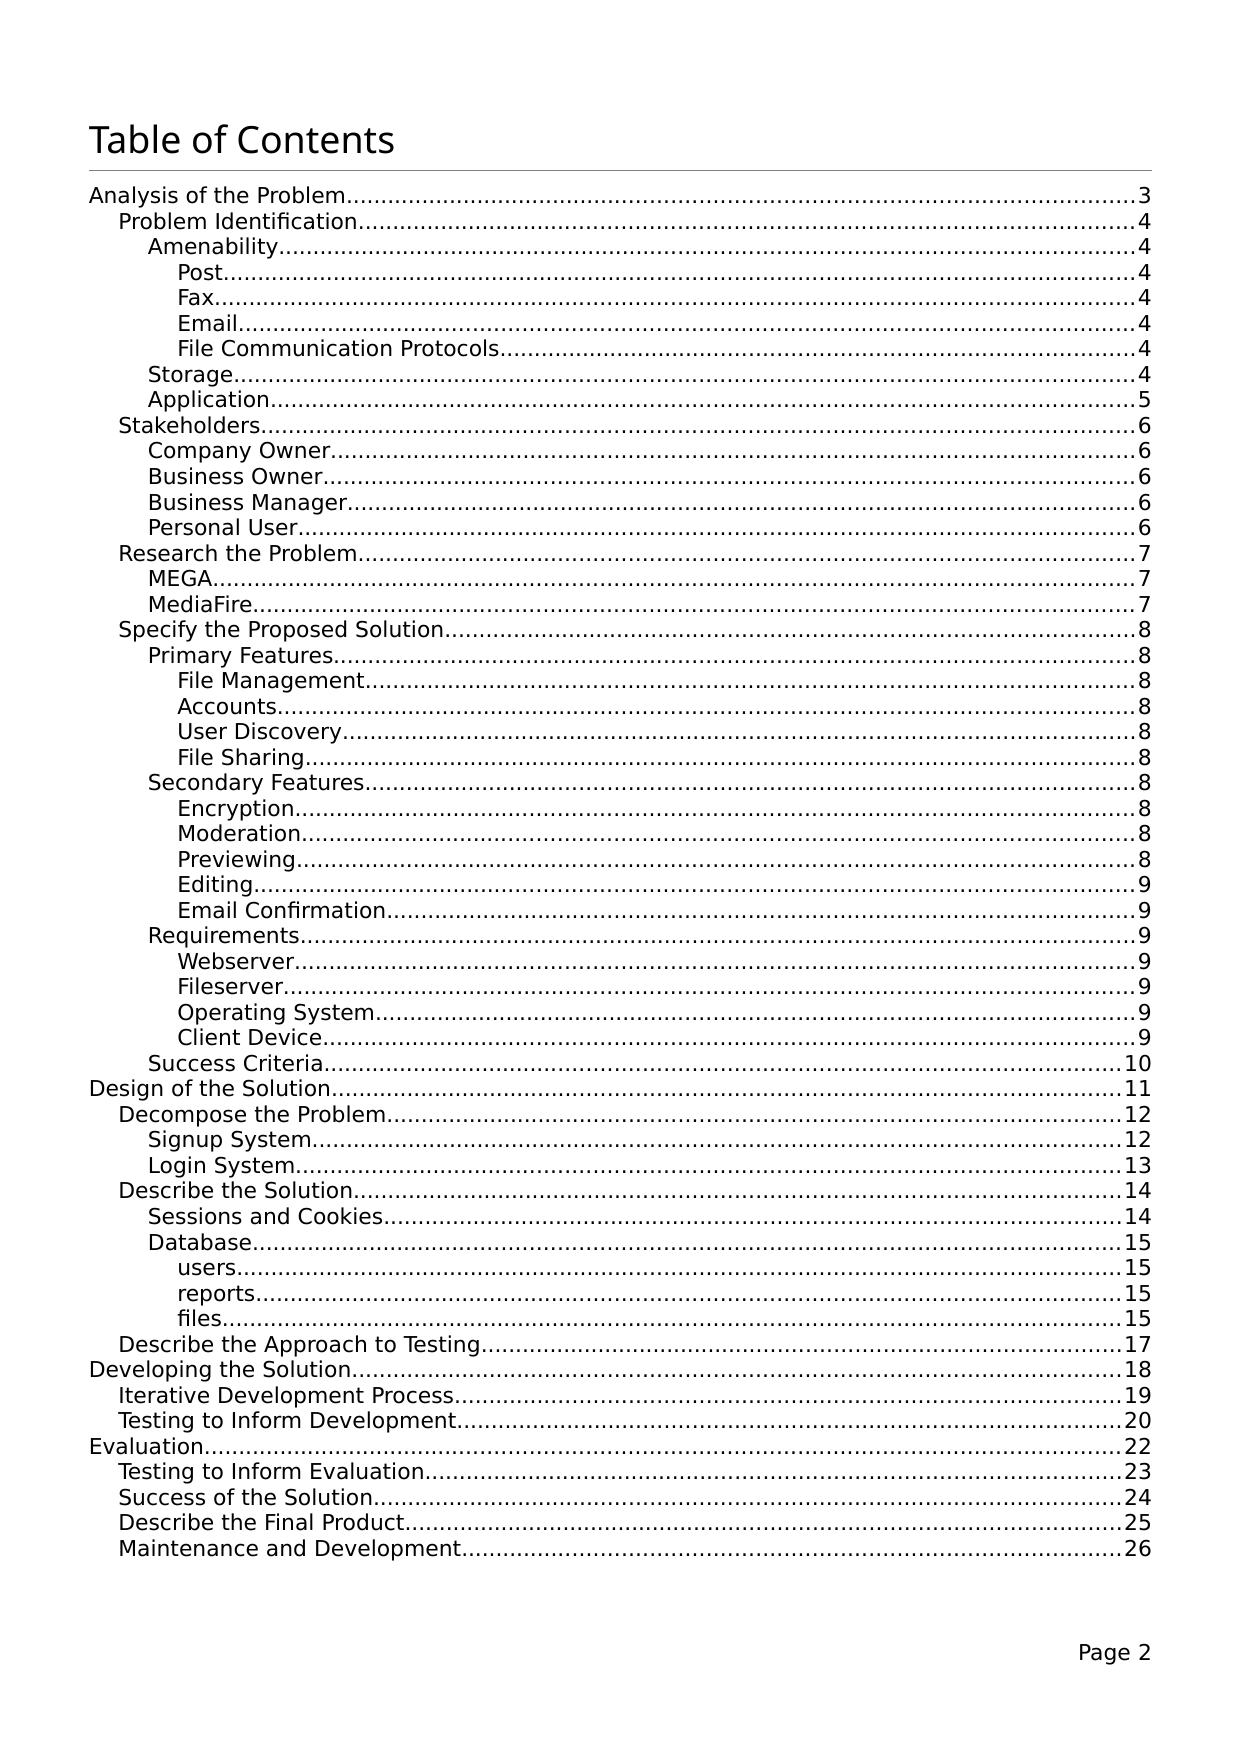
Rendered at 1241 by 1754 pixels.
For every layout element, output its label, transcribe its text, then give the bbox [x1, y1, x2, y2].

text Moderation 8 [177, 821, 1152, 847]
text Requirements 9 [148, 923, 1152, 949]
text User Discovery 8 [177, 719, 1152, 745]
text File Management 8 [177, 668, 1152, 694]
text Client Device 9 [177, 1026, 1152, 1051]
text Login System 13 [148, 1153, 1152, 1179]
text MediaFire 7 [148, 592, 1152, 617]
text File Sharing 8 [177, 745, 1152, 770]
text Accounts 8 [177, 694, 1152, 719]
text Encryption 8 [177, 796, 1152, 821]
text Primary Features 8 [148, 643, 1152, 668]
text Signup System 12 [148, 1128, 1152, 1153]
text Success Criteria 10 [148, 1051, 1152, 1077]
text Describe the Final Product 25 [118, 1510, 1152, 1536]
text users 15 [177, 1255, 1152, 1281]
text Company Owner 6 [148, 438, 1152, 464]
text MEGA 7 [148, 566, 1152, 592]
text Webserver 9 [177, 949, 1152, 974]
text Describe the Approach to Testing 17 [118, 1332, 1152, 1357]
text File Communication Protocols 4 [177, 336, 1152, 362]
text Success of the Solution 24 [118, 1485, 1152, 1510]
text Analysis of the Problem 3 [88, 183, 1152, 209]
text Previewing 8 [177, 847, 1152, 872]
text Operating System 9 [177, 1000, 1152, 1026]
text Decompose the Problem 12 [118, 1102, 1152, 1128]
text Design of the Solution 11 [88, 1077, 1152, 1102]
text Database 15 [148, 1230, 1152, 1255]
text Sessions and Cookies 14 [148, 1204, 1152, 1230]
text Testing to Inform Development 20 [118, 1408, 1152, 1434]
text Testing to Inform Evaluation 23 [118, 1459, 1152, 1485]
text Iterative Development Process 19 [118, 1383, 1152, 1408]
text Stakeholders 6 [118, 413, 1152, 438]
subtitle Table of Contents [88, 113, 1152, 171]
text Specify the Proposed Solution 8 [118, 617, 1152, 643]
text Problem Identification 4 [118, 209, 1152, 234]
text Business Owner 6 [148, 464, 1152, 489]
text Fax 4 [177, 285, 1152, 311]
text files 15 [177, 1306, 1152, 1332]
text Storage 4 [148, 362, 1152, 387]
text Secondary Features 8 [148, 770, 1152, 796]
text Developing the Solution 18 [88, 1357, 1152, 1383]
text Personal User 6 [148, 515, 1152, 541]
text Post 4 [177, 260, 1152, 285]
text Research the Problem 7 [118, 541, 1152, 566]
text Describe the Solution 14 [118, 1179, 1152, 1204]
text Application 5 [148, 387, 1152, 413]
text Maintenance and Development 26 [118, 1536, 1152, 1561]
text Fileserver 9 [177, 974, 1152, 1000]
text Email 4 [177, 311, 1152, 336]
text Editing 9 [177, 872, 1152, 898]
text Email Confirmation 9 [177, 898, 1152, 923]
text Evaluation 22 [88, 1434, 1152, 1459]
text Business Manager 6 [148, 489, 1152, 515]
text reports 15 [177, 1281, 1152, 1306]
text Amenability 4 [148, 234, 1152, 260]
